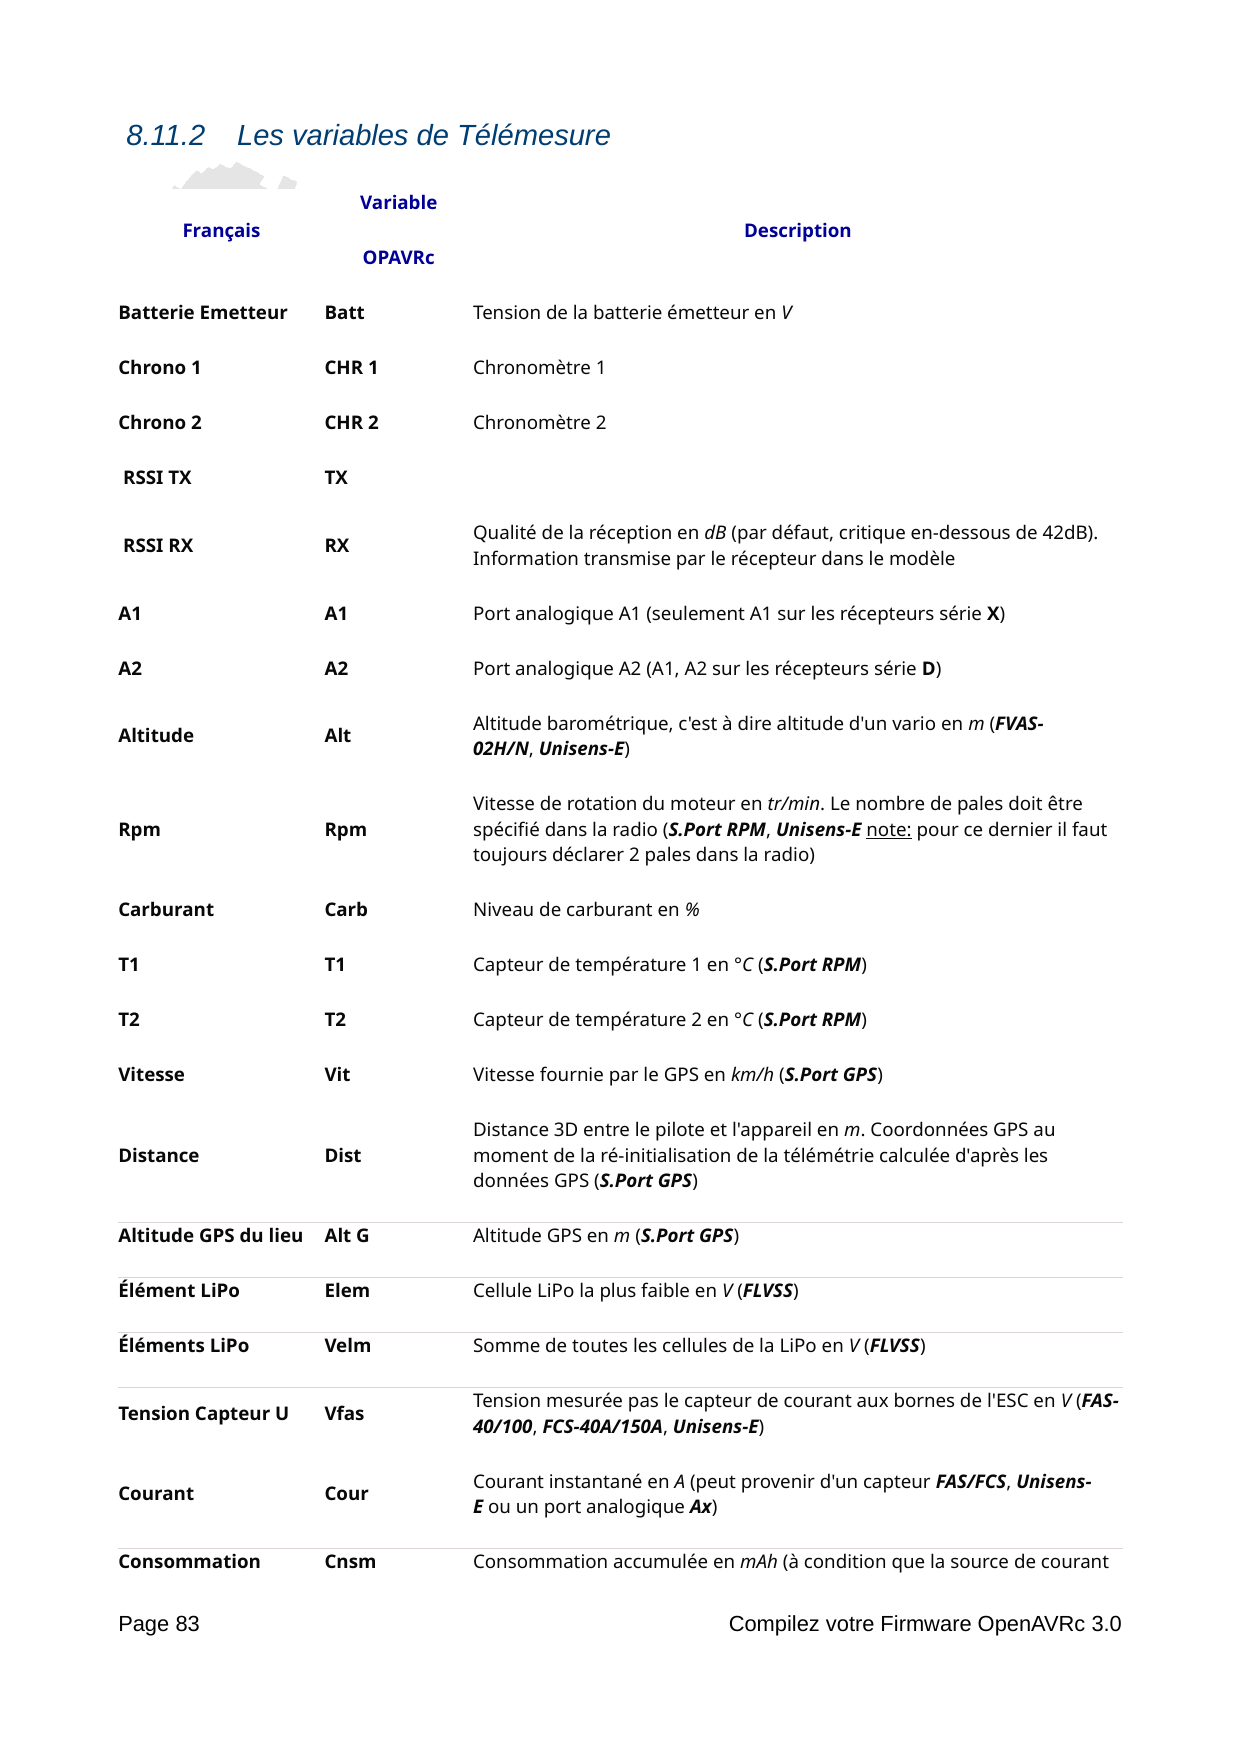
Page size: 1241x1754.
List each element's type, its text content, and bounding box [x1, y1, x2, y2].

table_cell Altitude barométrique, c'est à dire altitude d'un vario en m (FVAS-02H/N, Unisens-E) [473, 710, 1123, 790]
table_cell A2 [324, 655, 473, 710]
table_cell Dist [324, 1116, 473, 1222]
table_cell Alt [324, 710, 473, 790]
table_cell T2 [118, 1006, 324, 1061]
table_cell RSSI RX [118, 519, 324, 600]
table_cell Élément LiPo [118, 1278, 324, 1332]
table_cell Consommation [118, 1549, 324, 1581]
table_cell Niveau de carburant en % [473, 896, 1123, 951]
table_cell A1 [324, 600, 473, 655]
table_cell Courant [118, 1468, 324, 1548]
table_header Variable OPAVRc [324, 189, 473, 299]
table_cell Alt G [324, 1223, 473, 1277]
table_cell Altitude GPS du lieu [118, 1223, 324, 1277]
table_cell Capteur de température 1 en °C (S.Port RPM) [473, 951, 1123, 1006]
table_cell T2 [324, 1006, 473, 1061]
table_cell Carburant [118, 896, 324, 951]
table_cell Somme de toutes les cellules de la LiPo en V (FLVSS) [473, 1333, 1123, 1387]
table_cell TX [324, 464, 473, 519]
table_cell Carb [324, 896, 473, 951]
table_cell [473, 464, 1123, 519]
table_cell Tension de la batterie émetteur en V [473, 299, 1123, 354]
table_cell T1 [324, 951, 473, 1006]
table_cell Tension Capteur U [118, 1388, 324, 1468]
table_cell Velm [324, 1333, 473, 1387]
table_cell Vitesse [118, 1061, 324, 1116]
table_cell Vitesse fournie par le GPS en km/h (S.Port GPS) [473, 1061, 1123, 1116]
table_cell Altitude GPS en m (S.Port GPS) [473, 1223, 1123, 1277]
table_cell Qualité de la réception en dB (par défaut, critique en-dessous de 42dB). Information transmise par le récepteur dans le modèle [473, 519, 1123, 600]
table_cell Vfas [324, 1388, 473, 1468]
table_cell Batt [324, 299, 473, 354]
table_cell Port analogique A1 (seulement A1 sur les récepteurs série X) [473, 600, 1123, 655]
table_cell CHR 2 [324, 409, 473, 464]
table_cell Chrono 1 [118, 354, 324, 409]
table_header Français [118, 189, 324, 299]
table_cell Capteur de température 2 en °C (S.Port RPM) [473, 1006, 1123, 1061]
table_header Description [473, 189, 1123, 299]
table_cell Distance [118, 1116, 324, 1222]
table_cell Vit [324, 1061, 473, 1116]
table_cell Cellule LiPo la plus faible en V (FLVSS) [473, 1278, 1123, 1332]
table_cell CHR 1 [324, 354, 473, 409]
table_cell Chrono 2 [118, 409, 324, 464]
table_cell T1 [118, 951, 324, 1006]
table_cell Distance 3D entre le pilote et l'appareil en m. Coordonnées GPS au moment de la ré-initialisation de la télémétrie calculée d'après les données GPS (S.Port GPS) [473, 1116, 1123, 1222]
table_cell RX [324, 519, 473, 600]
table_cell Courant instantané en A (peut provenir d'un capteur FAS/FCS, Unisens-E ou un port analogique Ax) [473, 1468, 1123, 1548]
table_cell A1 [118, 600, 324, 655]
table_cell Port analogique A2 (A1, A2 sur les récepteurs série D) [473, 655, 1123, 710]
table_cell Altitude [118, 710, 324, 790]
table_cell Rpm [118, 790, 324, 896]
table_cell Éléments LiPo [118, 1333, 324, 1387]
table_cell Chronomètre 1 [473, 354, 1123, 409]
table_cell Elem [324, 1278, 473, 1332]
table_cell Chronomètre 2 [473, 409, 1123, 464]
table_cell Batterie Emetteur [118, 299, 324, 354]
table_cell Tension mesurée pas le capteur de courant aux bornes de l'ESC en V (FAS-40/100, FCS-40A/150A, Unisens-E) [473, 1388, 1123, 1468]
table_cell Consommation accumulée en mAh (à condition que la source de courant [473, 1549, 1123, 1581]
table_cell Rpm [324, 790, 473, 896]
table_cell Vitesse de rotation du moteur en tr/min. Le nombre de pales doit être spécifié dans la radio (S.Port RPM, Unisens-E note: pour ce dernier il faut toujours déclarer 2 pales dans la radio) [473, 790, 1123, 896]
table_cell A2 [118, 655, 324, 710]
table_cell RSSI TX [118, 464, 324, 519]
table_cell Cour [324, 1468, 473, 1548]
subtitle Les variables de Télémesure [118, 118, 1122, 152]
table_cell Cnsm [324, 1549, 473, 1581]
